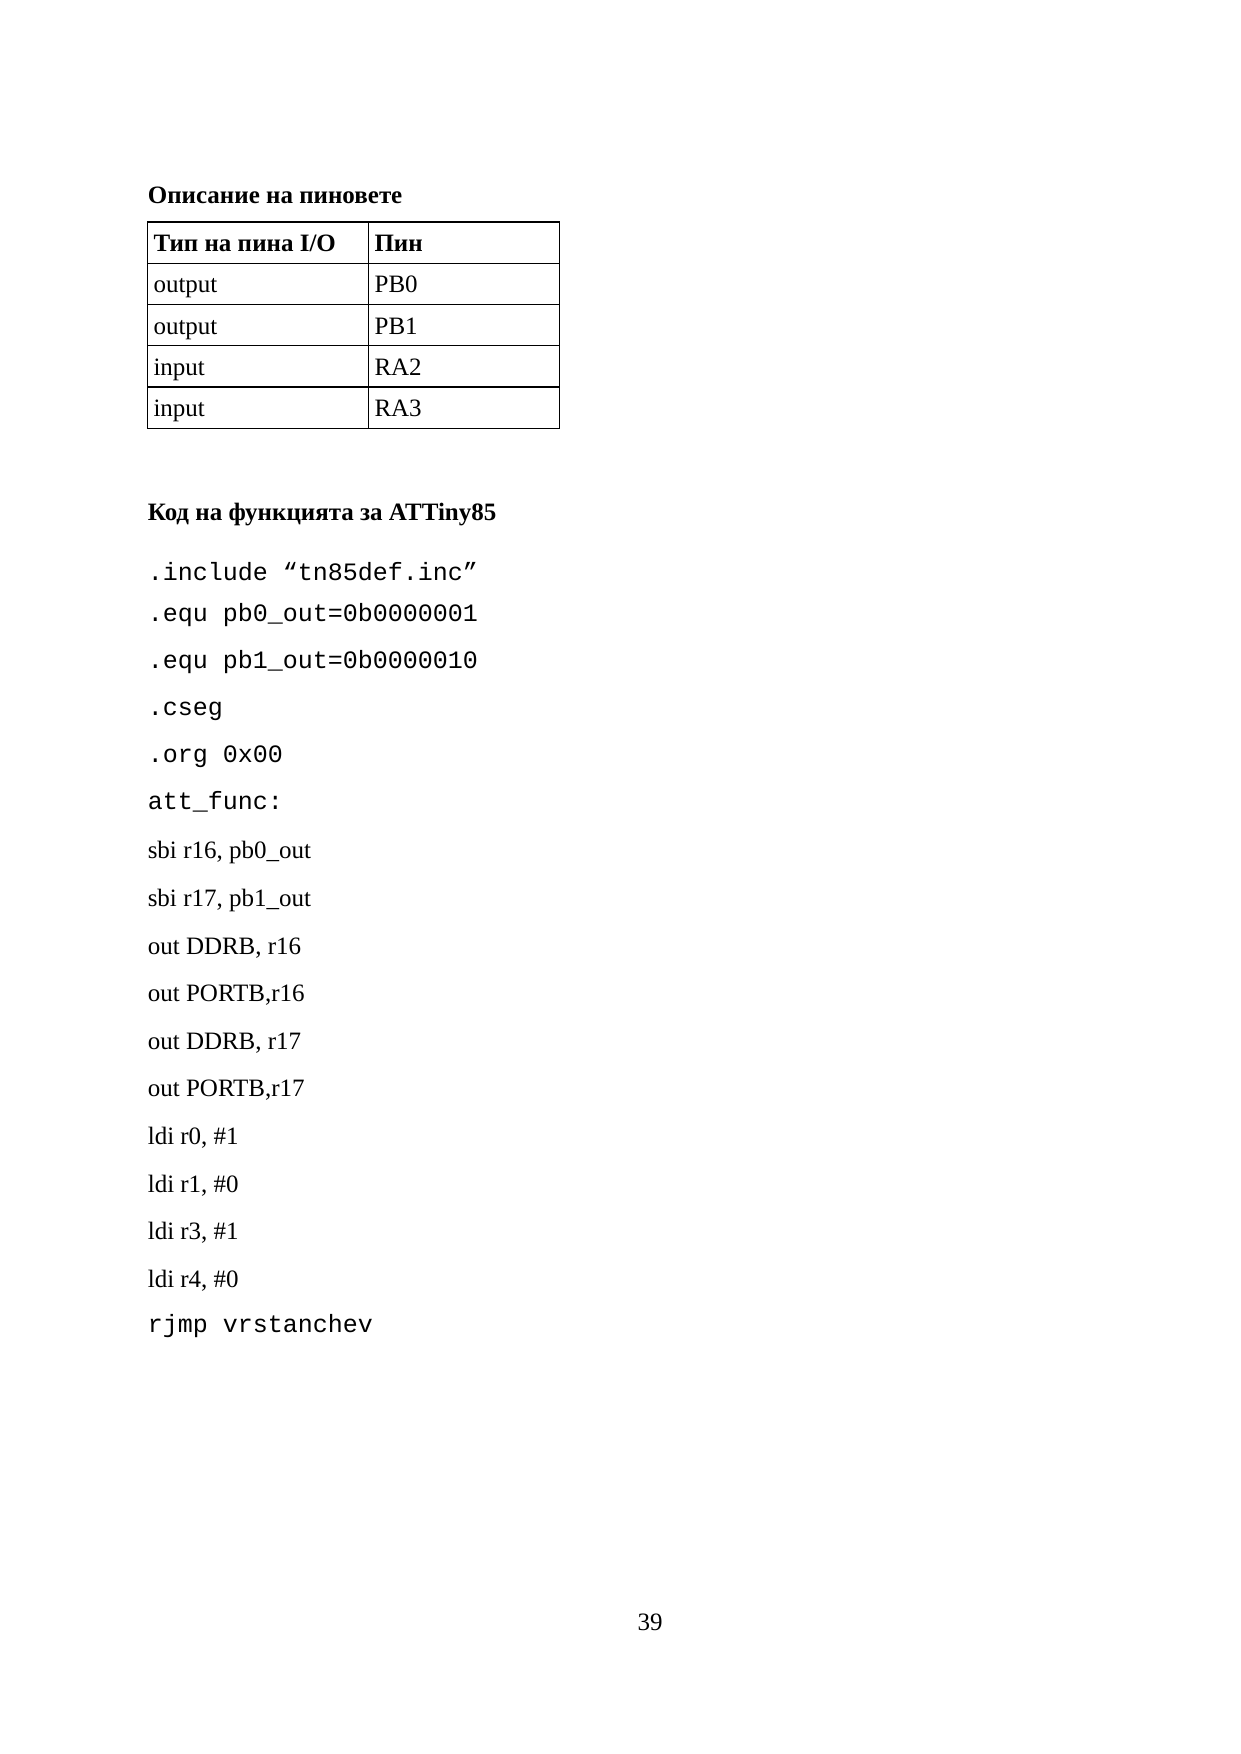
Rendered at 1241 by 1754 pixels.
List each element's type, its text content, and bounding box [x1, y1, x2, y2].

table_cell RA3 [369, 388, 559, 428]
text out DDRB, r17 [148, 1026, 1152, 1055]
table_header Тип на пина I/O [148, 223, 368, 263]
text ldi r3, #1 [148, 1216, 1152, 1245]
text ldi r4, #0 [148, 1264, 1152, 1293]
table_cell input [148, 388, 368, 428]
text sbi r16, pb0_out [148, 836, 1152, 864]
table_cell input [148, 346, 368, 386]
table_cell PB0 [369, 264, 559, 304]
text .equ pb1_out=0b0000010 [148, 647, 1152, 676]
text out PORTB,r16 [148, 978, 1152, 1007]
text out DDRB, r16 [148, 931, 1152, 959]
table_cell output [148, 264, 368, 304]
table_cell PB1 [369, 305, 559, 345]
table_cell output [148, 305, 368, 345]
text sbi r17, pb1_out [148, 883, 1152, 912]
subtitle .include “tn85def.inc” [148, 559, 1152, 588]
text att_func: [148, 788, 1152, 817]
subtitle Описание на пиновете [148, 180, 1152, 209]
text .equ pb0_out=0b0000001 [148, 600, 1152, 628]
text .cseg [148, 694, 1152, 723]
text rjmp vrstanchev [148, 1312, 1152, 1340]
table_cell RA2 [369, 346, 559, 386]
text ldi r0, #1 [148, 1121, 1152, 1150]
table_header Пин [369, 223, 559, 263]
text .org 0x00 [148, 741, 1152, 770]
subtitle Код на функцията за ATTiny85 [148, 497, 1152, 526]
text ldi r1, #0 [148, 1169, 1152, 1197]
text out PORTB,r17 [148, 1073, 1152, 1102]
